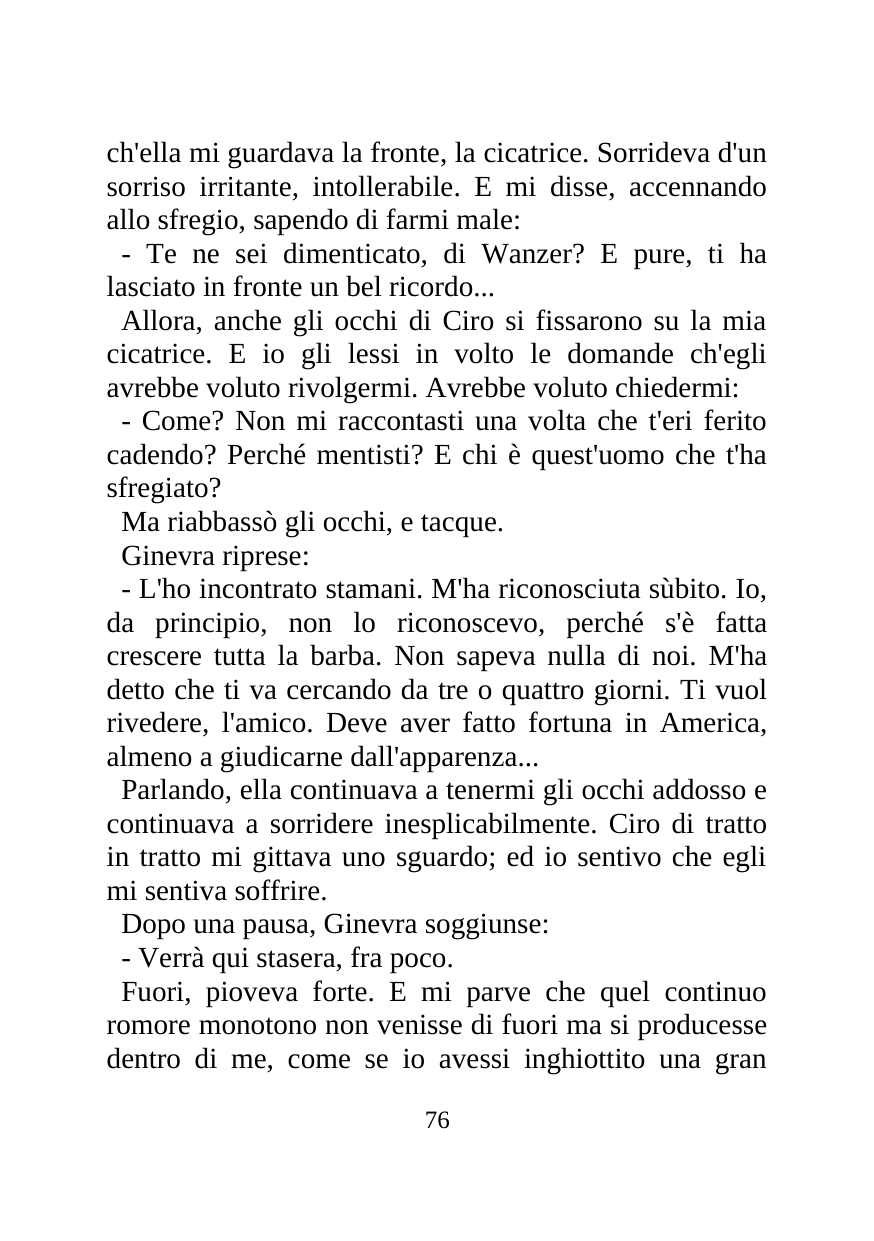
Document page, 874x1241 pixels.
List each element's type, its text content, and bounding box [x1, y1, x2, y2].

text Ma riabbassò gli occhi, e tacque. [106, 504, 768, 538]
text Ginevra riprese: [106, 538, 768, 571]
text ch'ella mi guardava la fronte, la cicatrice. Sorrideva d'un sorriso irritante, intollerabile. E mi disse, accennando allo sfregio, sapendo di farmi male: [106, 135, 768, 236]
text Fuori, pioveva forte. E mi parve che quel continuo romore monotono non venisse di fuori ma si producesse dentro di me, come se io avessi inghiottito una gran [106, 974, 768, 1074]
text Dopo una pausa, Ginevra soggiunse: [106, 907, 768, 940]
text Allora, anche gli occhi di Ciro si fissarono su la mia cicatrice. E io gli lessi in volto le domande ch'egli avrebbe voluto rivolgermi. Avrebbe voluto chiedermi: [106, 303, 768, 403]
text - Come? Non mi raccontasti una volta che t'eri ferito cadendo? Perché mentisti? E chi è quest'uomo che t'ha sfregiato? [106, 403, 768, 504]
text Parlando, ella continuava a tenermi gli occhi addosso e continuava a sorridere inesplicabilmente. Ciro di tratto in tratto mi gittava uno sguardo; ed io sentivo che egli mi sentiva soffrire. [106, 772, 768, 907]
text - L'ho incontrato stamani. M'ha riconosciuta sùbito. Io, da principio, non lo riconoscevo, perché s'è fatta crescere tutta la barba. Non sapeva nulla di noi. M'ha detto che ti va cercando da tre o quattro giorni. Ti vuol rivedere, l'amico. Deve aver fatto fortuna in America, almeno a giudicarne dall'apparenza... [106, 571, 768, 772]
text - Te ne sei dimenticato, di Wanzer? E pure, ti ha lasciato in fronte un bel ricordo... [106, 236, 768, 303]
text - Verrà qui stasera, fra poco. [106, 940, 768, 974]
